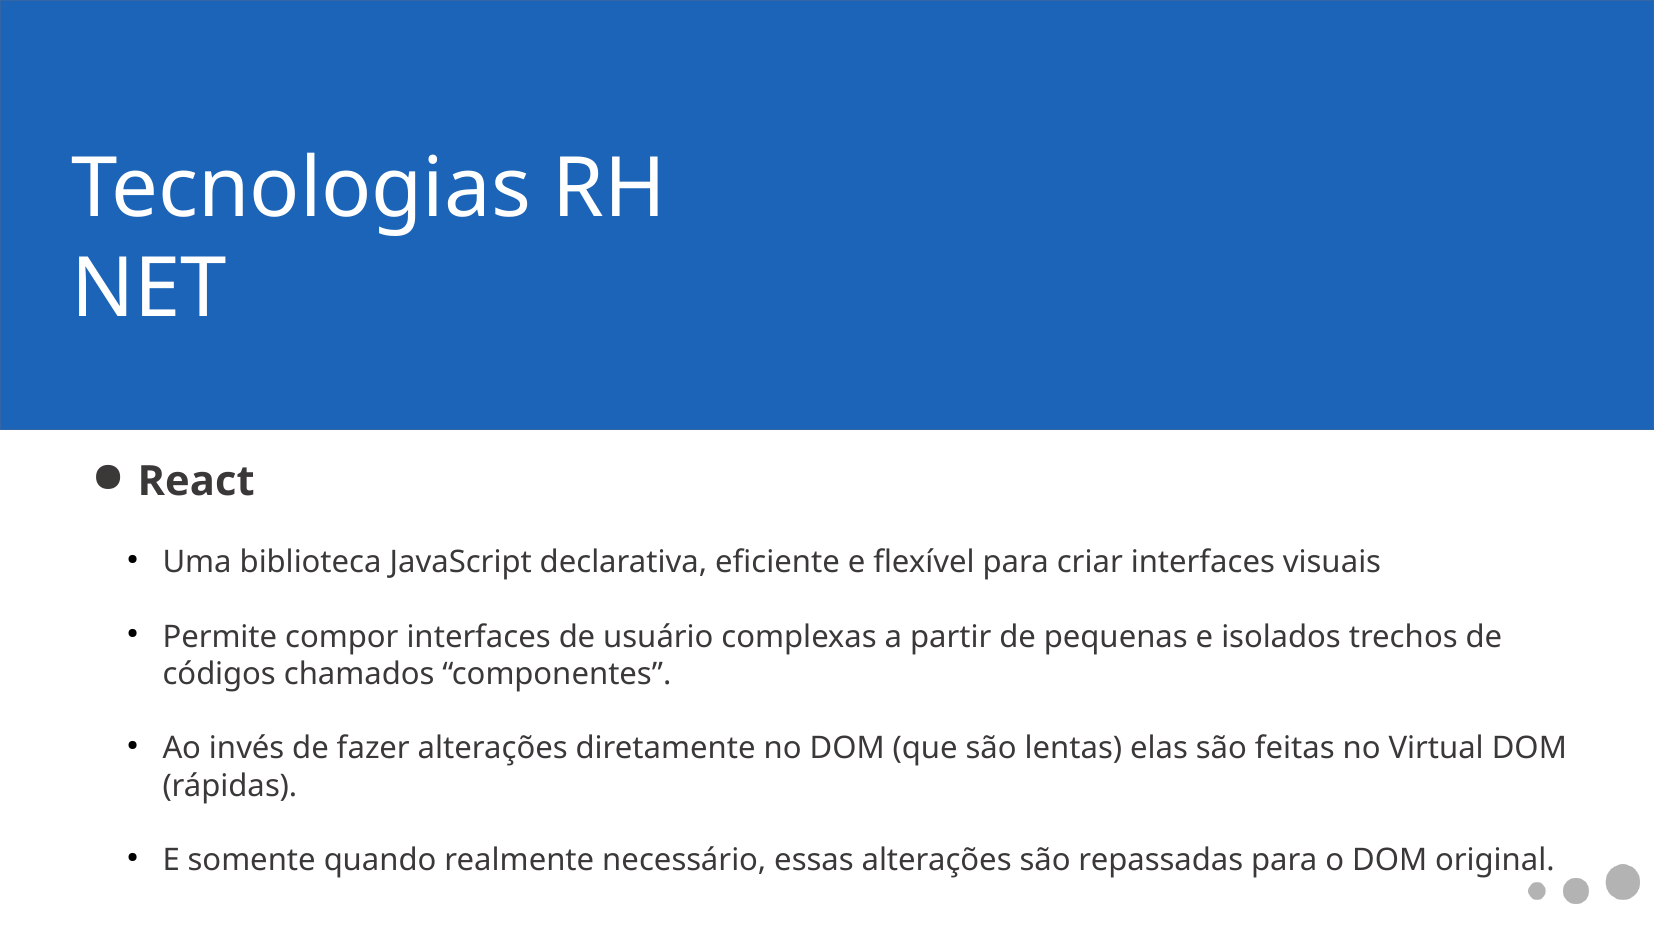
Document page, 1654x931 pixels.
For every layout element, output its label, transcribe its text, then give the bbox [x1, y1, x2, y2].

text_box React Uma biblioteca JavaScript declarativa, eficiente e flexível para criar interfaces visuais Permite compor interfaces de usuário complexas a partir de pequenas e isolados trechos de códigos chamados “componentes”. Ao invés de fazer alterações diretamente no DOM (que são lentas) elas são feitas no Virtual DOM (rápidas). E somente quando realmente necessário, essas alterações são repassadas para o DOM original. [76, 446, 1588, 492]
text_box Tecnologias RH NET [56, 125, 851, 221]
text_box [0, 0, 1654, 430]
picture [1528, 864, 1640, 904]
text_box Tecnologias RH NET [383, 177, 408, 211]
